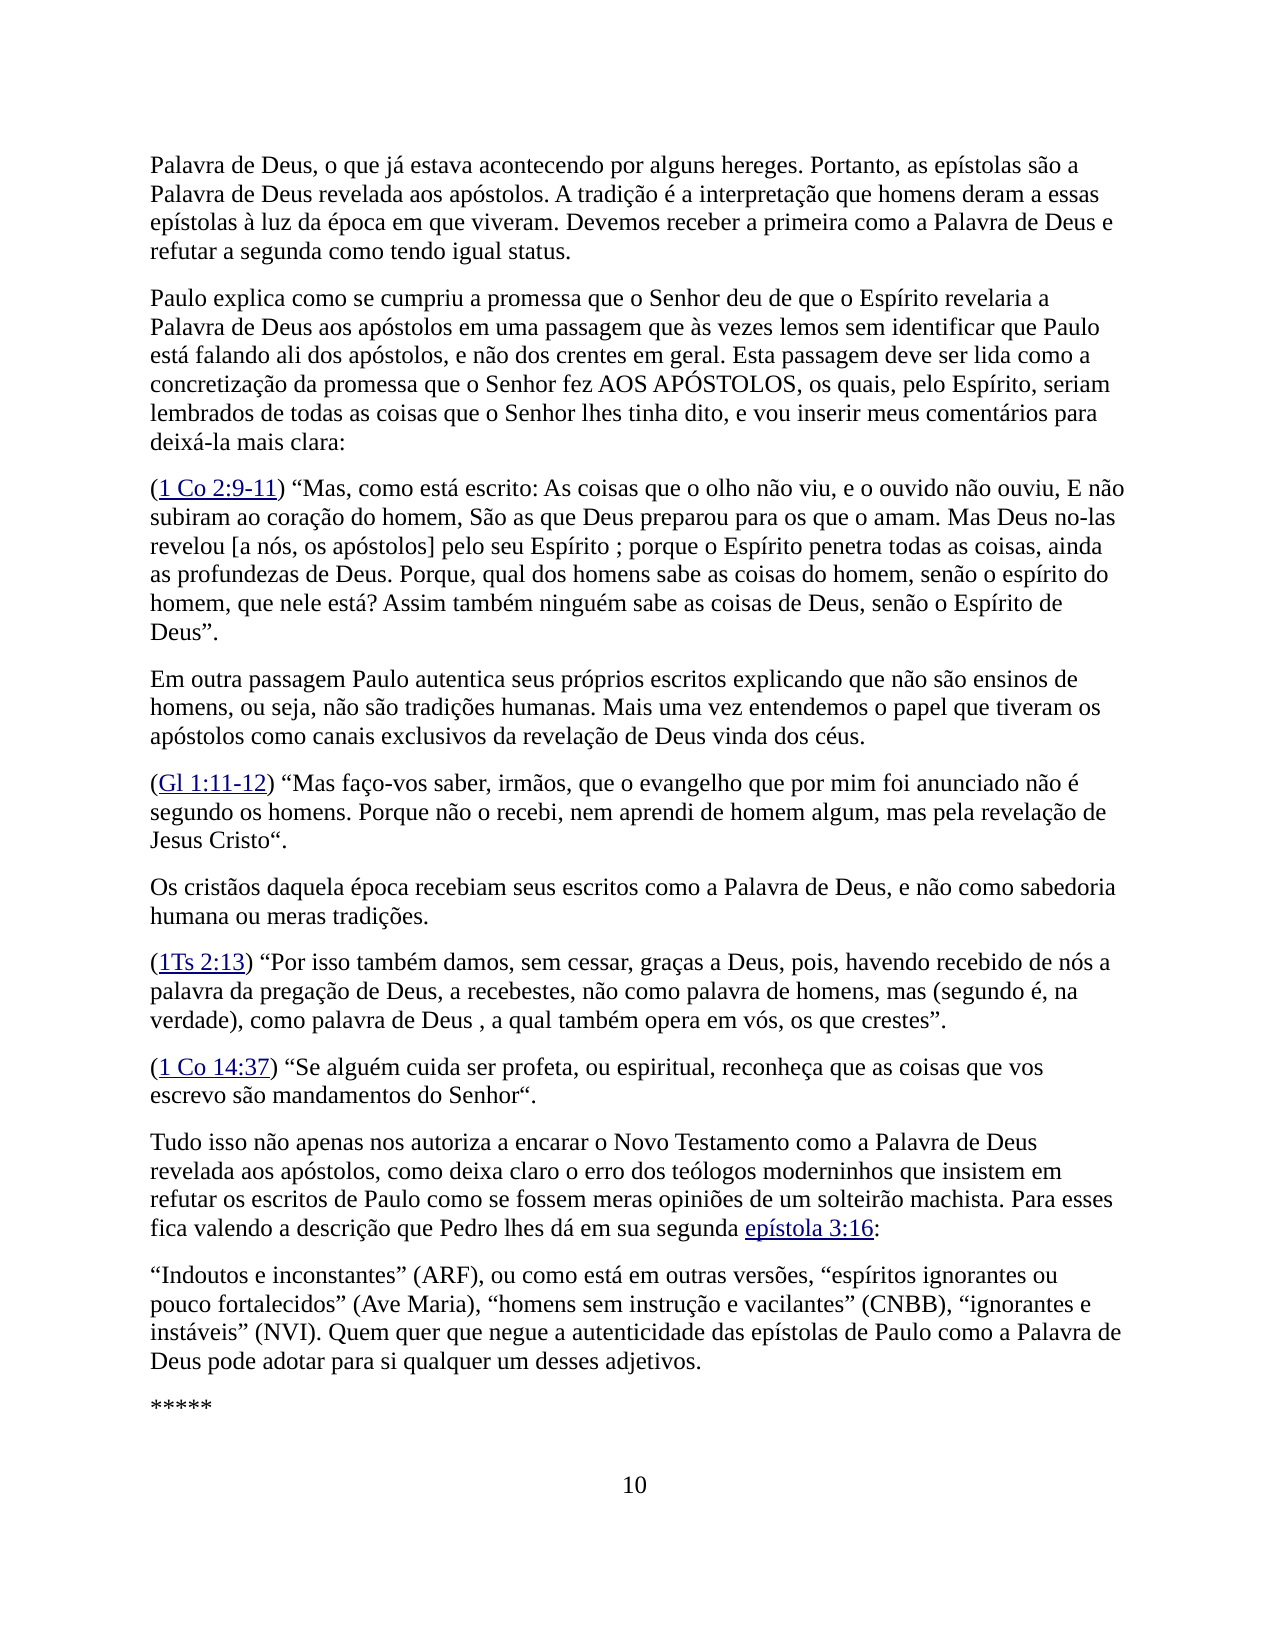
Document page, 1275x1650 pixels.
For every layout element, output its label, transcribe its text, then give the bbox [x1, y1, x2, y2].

text Em outra passagem Paulo autentica seus próprios escritos explicando que não são ensinos de homens, ou seja, não são tradições humanas. Mais uma vez entendemos o papel que tiveram os apóstolos como canais exclusivos da revelação de Deus vinda dos céus. [150, 664, 1125, 750]
text (Gl 1:11-12) “Mas faço-vos saber, irmãos, que o evangelho que por mim foi anunciado não é segundo os homens. Porque não o recebi, nem aprendi de homem algum, mas pela revelação de Jesus Cristo“. [150, 768, 1125, 854]
text (1 Co 14:37) “Se alguém cuida ser profeta, ou espiritual, reconheça que as coisas que vos escrevo são mandamentos do Senhor“. [150, 1052, 1125, 1109]
text Paulo explica como se cumpriu a promessa que o Senhor deu de que o Espírito revelaria a Palavra de Deus aos apóstolos em uma passagem que às vezes lemos sem identificar que Paulo está falando ali dos apóstolos, e não dos crentes em geral. Esta passagem deve ser lida como a concretização da promessa que o Senhor fez AOS APÓSTOLOS, os quais, pelo Espírito, seriam lembrados de todas as coisas que o Senhor lhes tinha dito, e vou inserir meus comentários para deixá-la mais clara: [150, 283, 1125, 455]
text “Indoutos e inconstantes” (ARF), ou como está em outras versões, “espíritos ignorantes ou pouco fortalecidos” (Ave Maria), “homens sem instrução e vacilantes” (CNBB), “ignorantes e instáveis” (NVI). Quem quer que negue a autenticidade das epístolas de Paulo como a Palavra de Deus pode adotar para si qualquer um desses adjetivos. [150, 1260, 1125, 1375]
text ***** [150, 1393, 1125, 1422]
text Os cristãos daquela época recebiam seus escritos como a Palavra de Deus, e não como sabedoria humana ou meras tradições. [150, 872, 1125, 929]
text (1 Co 2:9-11) “Mas, como está escrito: As coisas que o olho não viu, e o ouvido não ouviu, E não subiram ao coração do homem, São as que Deus preparou para os que o amam. Mas Deus no-las revelou [a nós, os apóstolos] pelo seu Espírito ; porque o Espírito penetra todas as coisas, ainda as profundezas de Deus. Porque, qual dos homens sabe as coisas do homem, senão o espírito do homem, que nele está? Assim também ninguém sabe as coisas de Deus, senão o Espírito de Deus”. [150, 473, 1125, 646]
text (1Ts 2:13) “Por isso também damos, sem cessar, graças a Deus, pois, havendo recebido de nós a palavra da pregação de Deus, a recebestes, não como palavra de homens, mas (segundo é, na verdade), como palavra de Deus , a qual também opera em vós, os que crestes”. [150, 947, 1125, 1034]
text Tudo isso não apenas nos autoriza a encarar o Novo Testamento como a Palavra de Deus revelada aos apóstolos, como deixa claro o erro dos teólogos moderninhos que insistem em refutar os escritos de Paulo como se fossem meras opiniões de um solteirão machista. Para esses fica valendo a descrição que Pedro lhes dá em sua segunda epístola 3:16: [150, 1127, 1125, 1242]
text Palavra de Deus, o que já estava acontecendo por alguns hereges. Portanto, as epístolas são a Palavra de Deus revelada aos apóstolos. A tradição é a interpretação que homens deram a essas epístolas à luz da época em que viveram. Devemos receber a primeira como a Palavra de Deus e refutar a segunda como tendo igual status. [150, 150, 1125, 265]
